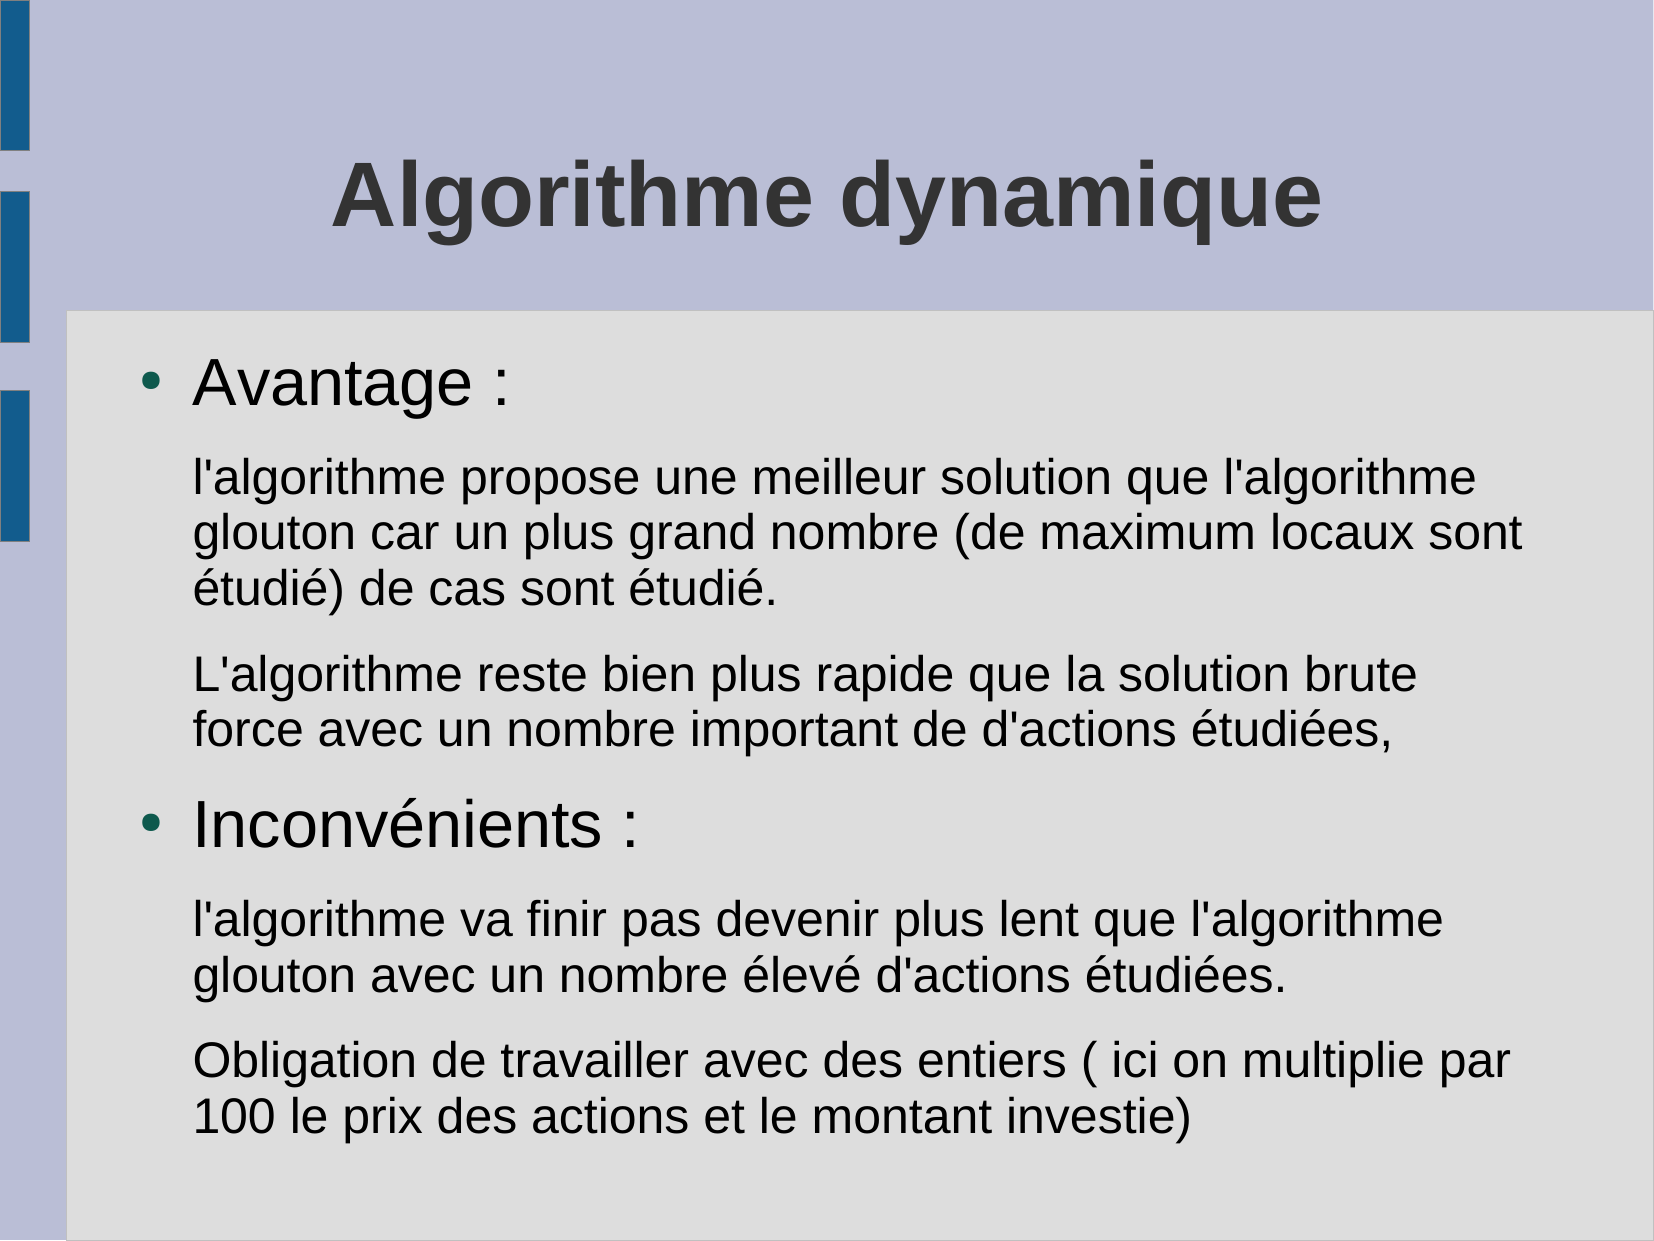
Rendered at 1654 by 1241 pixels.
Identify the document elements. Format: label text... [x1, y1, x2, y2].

list Avantage : l'algorithme propose une meilleur solution que l'algorithme glouton car un plus grand nombre (de maximum locaux sont étudié) de cas sont étudié. L'algorithme reste bien plus rapide que la solution brute force avec un nombre important de d'actions étudiées, Inconvénients : l'algorithme va finir pas devenir plus lent que l'algorithme glouton avec un nombre élevé d'actions étudiées. Obligation de travailler avec des entiers ( ici on multiplie par 100 le prix des actions et le montant investie) [121, 344, 1534, 1144]
title Algorithme dynamique [121, 91, 1534, 299]
